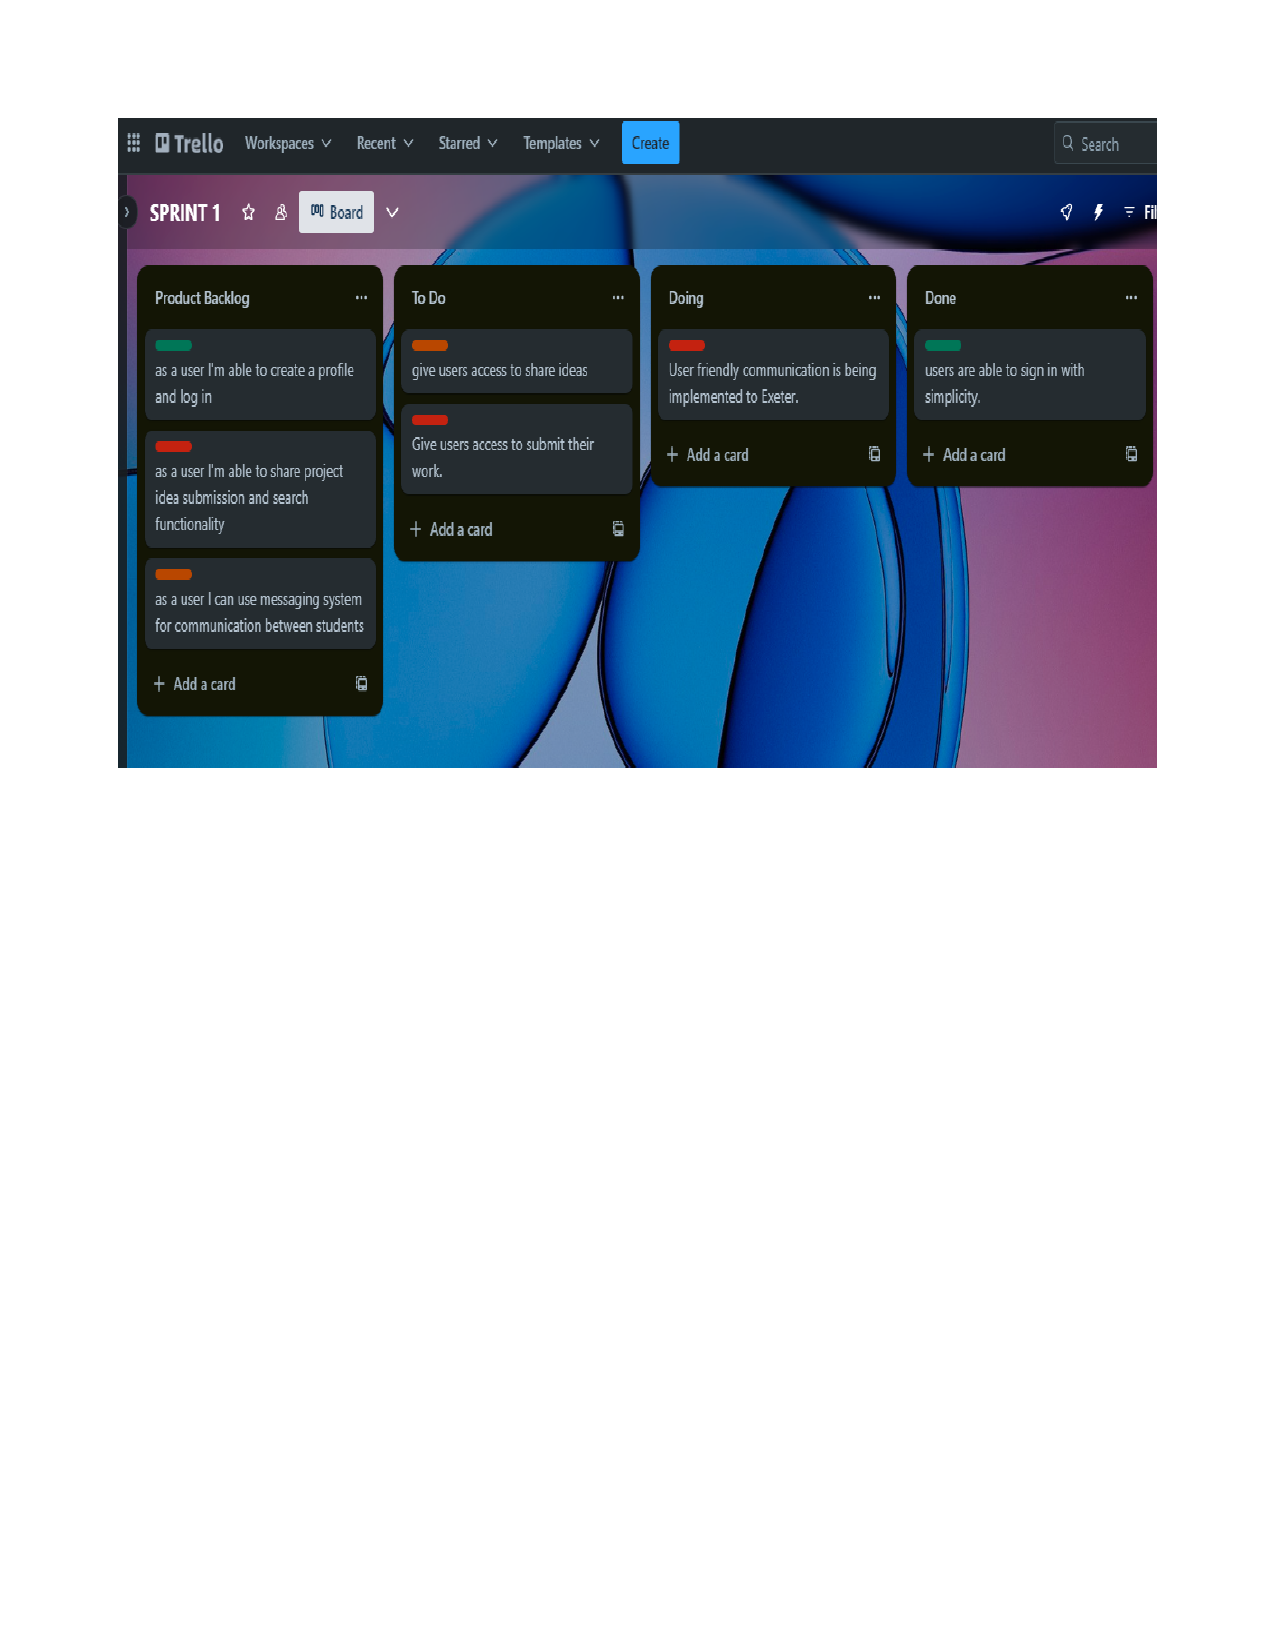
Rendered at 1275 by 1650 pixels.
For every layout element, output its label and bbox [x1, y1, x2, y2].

picture [403, 629, 423, 659]
picture [363, 742, 368, 753]
picture [432, 730, 448, 739]
picture [357, 733, 363, 741]
picture [330, 745, 337, 768]
picture [347, 735, 361, 753]
picture [118, 118, 1157, 768]
picture [418, 713, 430, 720]
picture [684, 602, 692, 607]
picture [461, 714, 467, 723]
picture [390, 689, 399, 697]
picture [400, 670, 406, 680]
